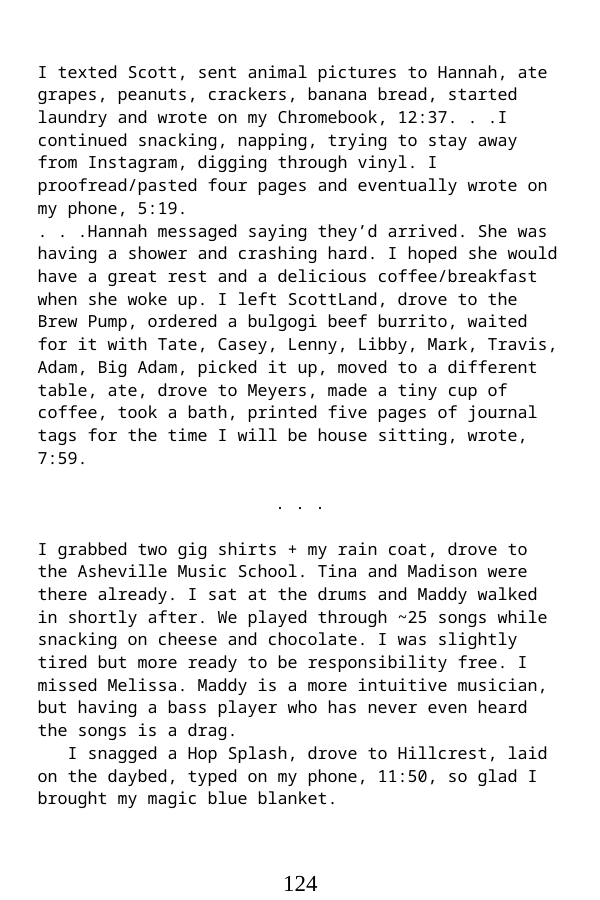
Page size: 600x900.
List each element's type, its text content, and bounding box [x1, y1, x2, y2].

text I grabbed two gig shirts + my rain coat, drove to the Asheville Music School. Tina and Madison were there already. I sat at the drums and Maddy walked in shortly after. We played through ~25 songs while snacking on cheese and chocolate. I was slightly tired but more ready to be responsibility free. I missed Melissa. Maddy is a more intuitive musician, but having a bass player who has never even heard the songs is a drag. [37, 537, 562, 741]
text I texted Scott, sent animal pictures to Hannah, ate grapes, peanuts, crackers, banana bread, started laundry and wrote on my Chromebook, 12:37. . .I continued snacking, napping, trying to stay away from Instagram, digging through vinyl. I proofread/pasted four pages and eventually wrote on my phone, 5:19. [37, 60, 562, 219]
text . . .Hannah messaged saying they’d arrived. She was having a shower and crashing hard. I hoped she would have a great rest and a delicious coffee/breakfast when she woke up. I left ScottLand, drove to the Brew Pump, ordered a bulgogi beef burrito, waited for it with Tate, Casey, Lenny, Libby, Mark, Travis, Adam, Big Adam, picked it up, moved to a different table, ate, drove to Meyers, made a tiny cup of coffee, took a bath, printed five pages of journal tags for the time I will be house sitting, wrote, 7:59. [37, 219, 562, 469]
text I snagged a Hop Splash, drove to Hillcrest, laid on the daybed, typed on my phone, 11:50, so glad I brought my magic blue blanket. [37, 741, 562, 809]
text . . . [37, 492, 562, 514]
